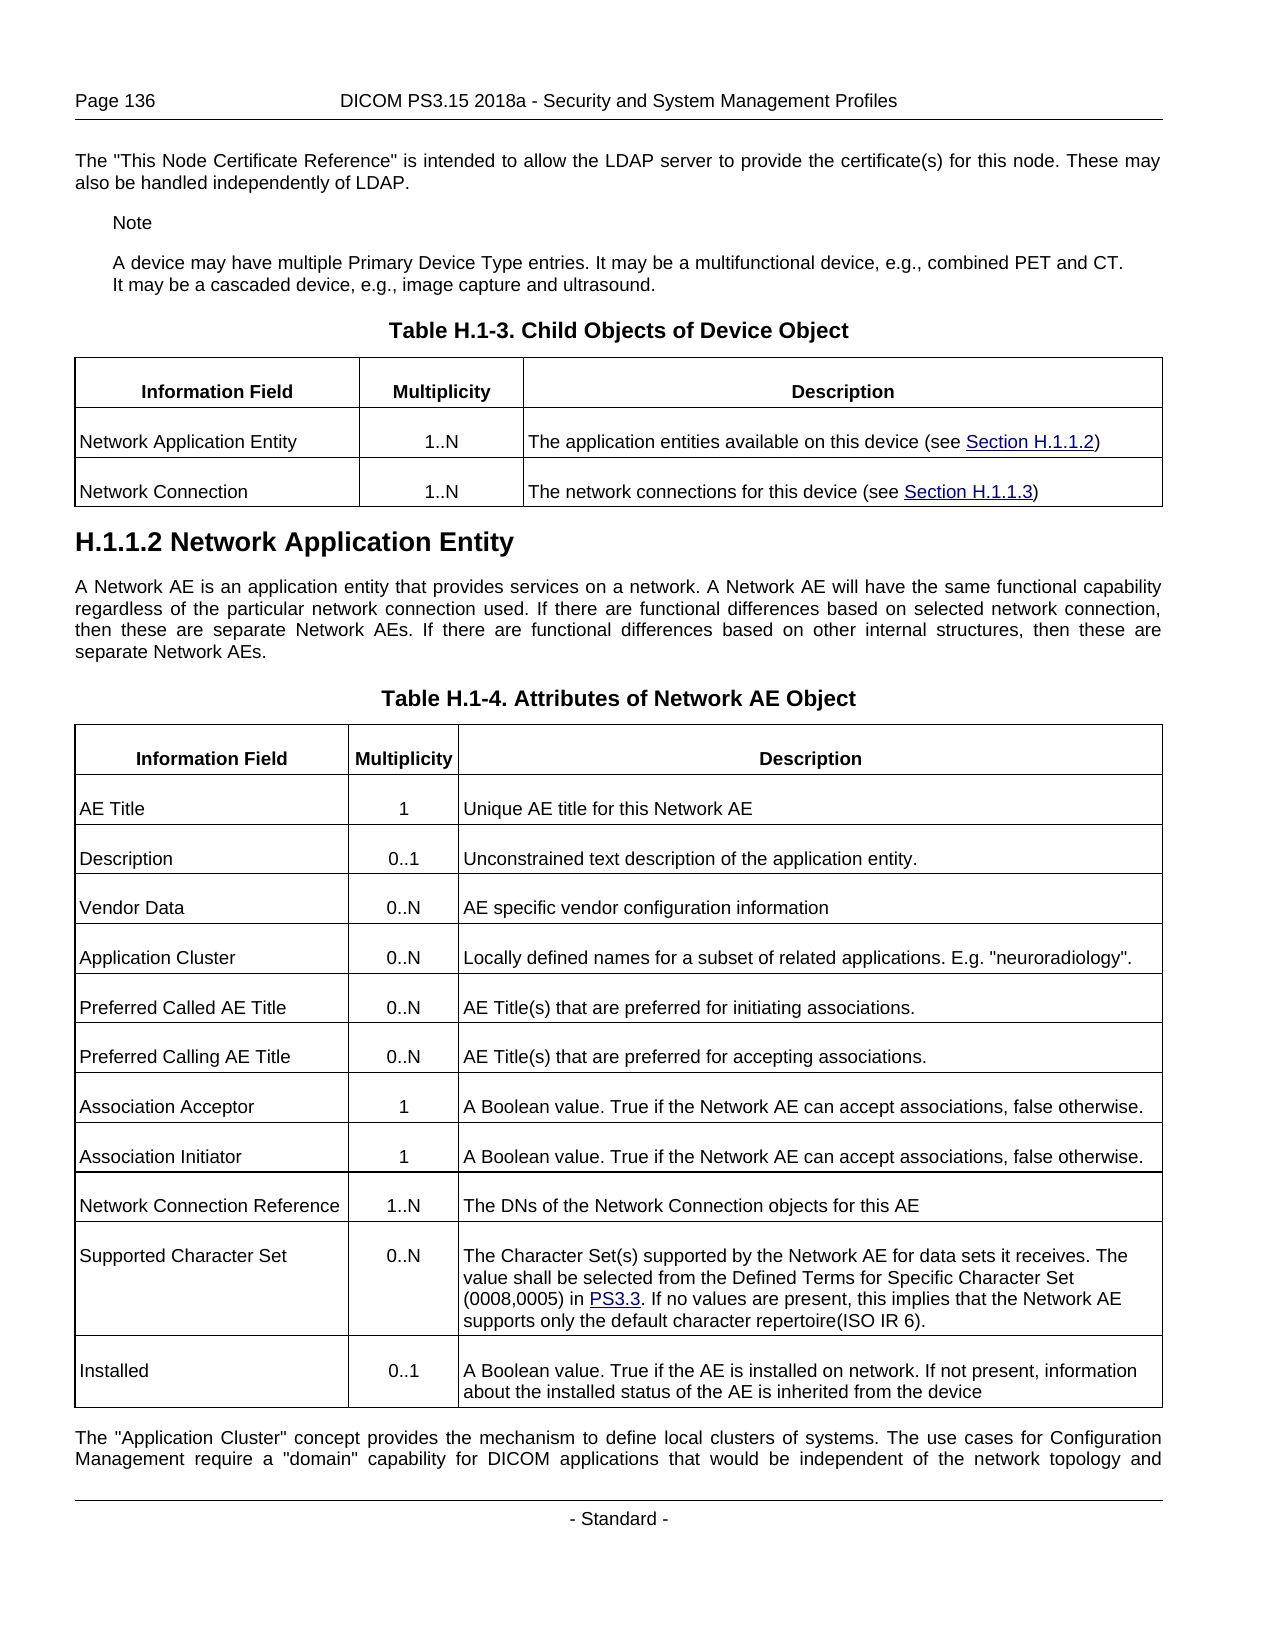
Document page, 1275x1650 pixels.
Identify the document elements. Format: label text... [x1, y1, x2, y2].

table_cell 0..N [349, 1222, 458, 1335]
text The "Application Cluster" concept provides the mechanism to define local clusters of systems. The use cases for Configuration Management require a "domain" capability for DICOM applications that would be independent of the network topology and [75, 1426, 1162, 1469]
table_cell Supported Character Set [76, 1222, 348, 1335]
table_cell The network connections for this device (see Section H.1.1.3) [524, 458, 1162, 506]
table_header Information Field [76, 358, 359, 407]
table_header Multiplicity [360, 358, 523, 407]
table_cell 0..1 [349, 1336, 458, 1407]
table_header Description [524, 358, 1162, 407]
table_cell 0..N [349, 924, 458, 973]
table_cell The application entities available on this device (see Section H.1.1.2) [524, 408, 1162, 457]
table_cell Unconstrained text description of the application entity. [459, 825, 1162, 873]
table_cell 1 [349, 775, 458, 823]
text Note [112, 212, 1125, 233]
table_header Description [459, 725, 1162, 774]
table_cell 0..N [349, 974, 458, 1022]
table_cell A Boolean value. True if the Network AE can accept associations, false otherwise. [459, 1073, 1162, 1122]
table_cell AE Title(s) that are preferred for accepting associations. [459, 1023, 1162, 1072]
table_cell Network Application Entity [76, 408, 359, 457]
table_cell Locally defined names for a subset of related applications. E.g. "neuroradiology". [459, 924, 1162, 973]
table_header Multiplicity [349, 725, 458, 774]
table_cell AE Title [76, 775, 348, 823]
table_cell Unique AE title for this Network AE [459, 775, 1162, 823]
table_cell 0..N [349, 1023, 458, 1072]
table_cell AE specific vendor configuration information [459, 874, 1162, 923]
table_cell The DNs of the Network Connection objects for this AE [459, 1173, 1162, 1221]
table_cell 0..N [349, 874, 458, 923]
table_cell Preferred Called AE Title [76, 974, 348, 1022]
text H.1.1.2 Network Application Entity [75, 526, 1162, 557]
table_cell 1..N [349, 1173, 458, 1221]
table_cell Network Connection Reference [76, 1173, 348, 1221]
table_cell Association Acceptor [76, 1073, 348, 1122]
table_cell 1..N [360, 408, 523, 457]
table_cell 1 [349, 1073, 458, 1122]
table_cell Application Cluster [76, 924, 348, 973]
table_cell Installed [76, 1336, 348, 1407]
table_cell Preferred Calling AE Title [76, 1023, 348, 1072]
text A Network AE is an application entity that provides services on a network. A Network AE will have the same functional capability regardless of the particular network connection used. If there are functional differences based on selected network connection, then these are separate Network AEs. If there are functional differences based on other internal structures, then these are separate Network AEs. [75, 576, 1162, 662]
table_cell Vendor Data [76, 874, 348, 923]
text Table H.1-4. Attributes of Network AE Object [75, 685, 1162, 711]
table_cell Description [76, 825, 348, 873]
text Table H.1-3. Child Objects of Device Object [75, 318, 1162, 344]
table_header Information Field [76, 725, 348, 774]
table_cell A Boolean value. True if the AE is installed on network. If not present, information about the installed status of the AE is inherited from the device [459, 1336, 1162, 1407]
table_cell Network Connection [76, 458, 359, 506]
table_cell The Character Set(s) supported by the Network AE for data sets it receives. The value shall be selected from the Defined Terms for Specific Character Set (0008,0005) in PS3.3. If no values are present, this implies that the Network AE supports only the default character repertoire(ISO IR 6). [459, 1222, 1162, 1335]
table_cell 1..N [360, 458, 523, 506]
text The "This Node Certificate Reference" is intended to allow the LDAP server to provide the certificate(s) for this node. These may also be handled independently of LDAP. [75, 150, 1162, 193]
table_cell Association Initiator [76, 1123, 348, 1171]
table_cell 1 [349, 1123, 458, 1171]
table_cell A Boolean value. True if the Network AE can accept associations, false otherwise. [459, 1123, 1162, 1171]
table_cell AE Title(s) that are preferred for initiating associations. [459, 974, 1162, 1022]
table_cell 0..1 [349, 825, 458, 873]
text A device may have multiple Primary Device Type entries. It may be a multifunctional device, e.g., combined PET and CT. It may be a cascaded device, e.g., image capture and ultrasound. [112, 252, 1125, 295]
